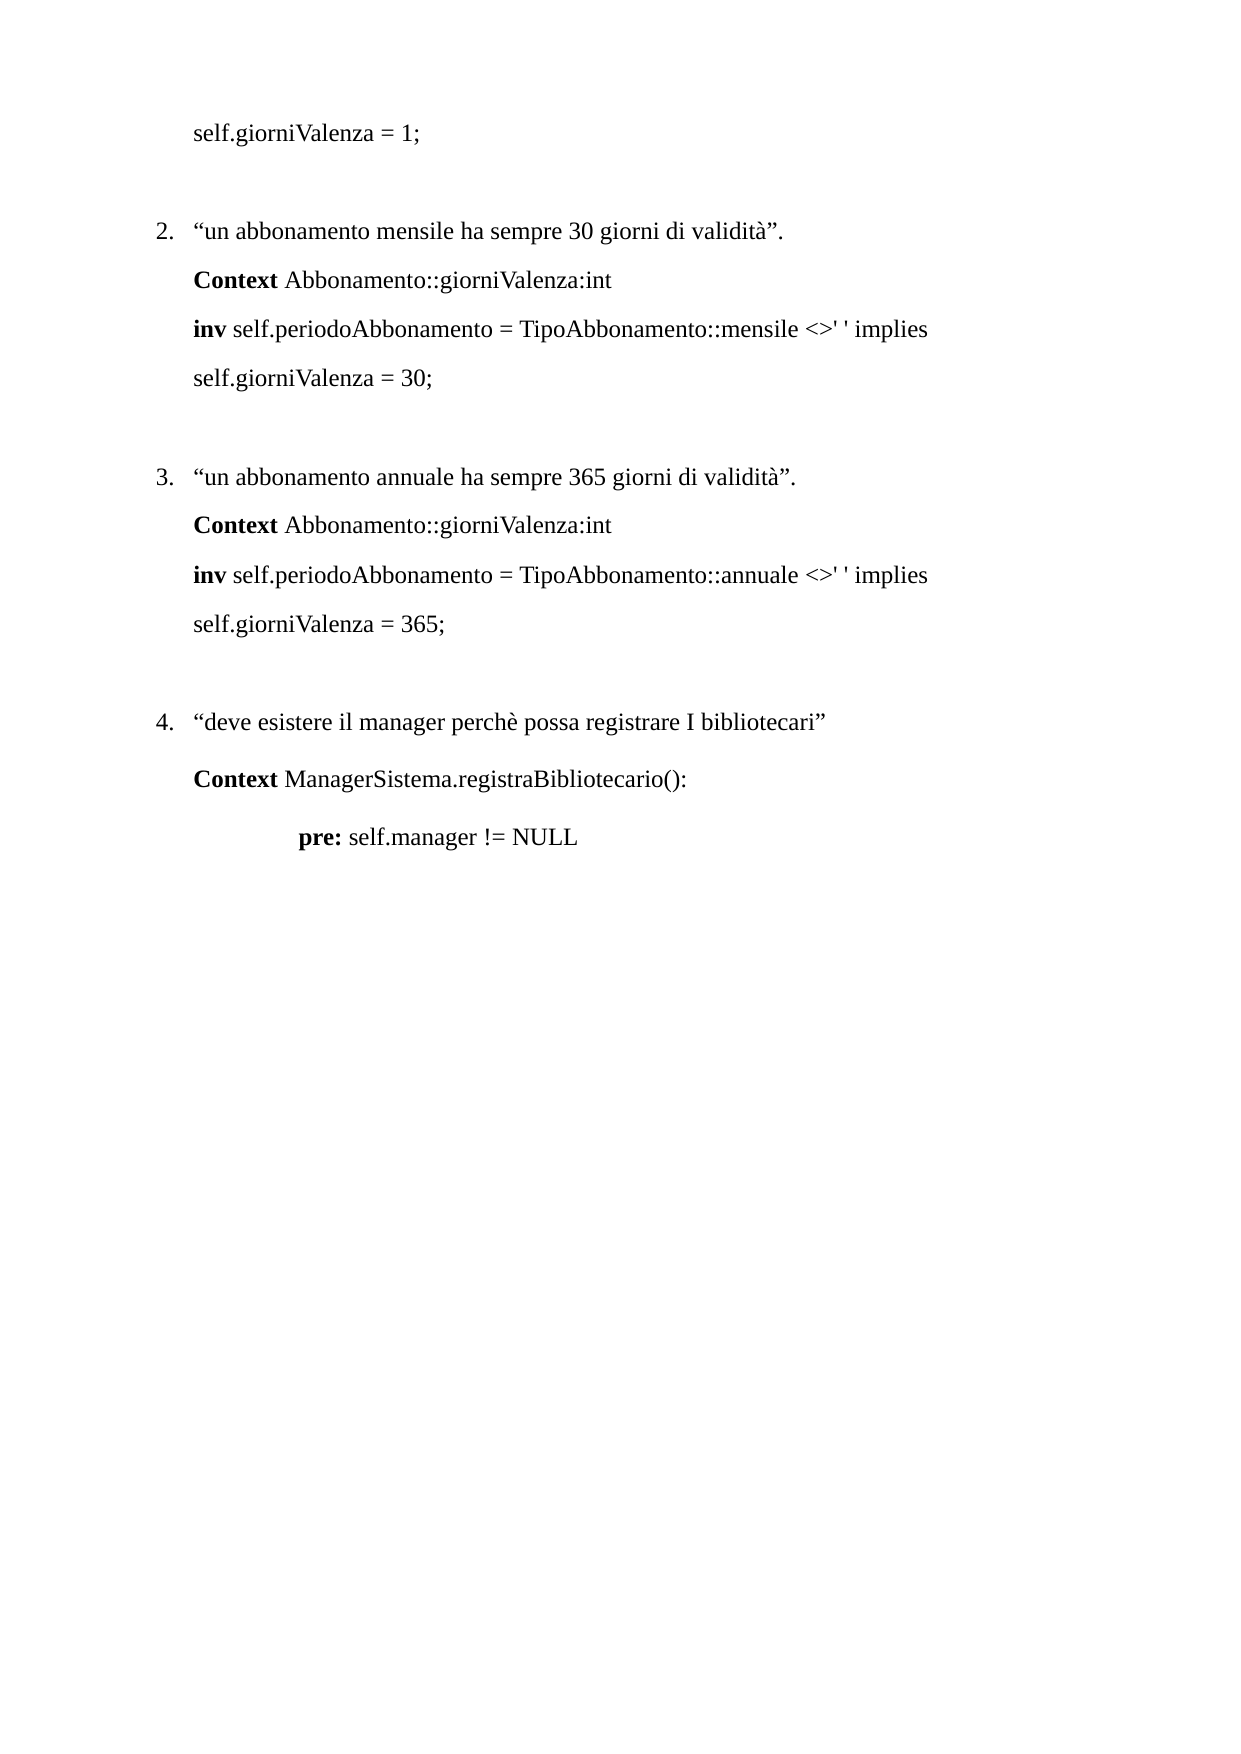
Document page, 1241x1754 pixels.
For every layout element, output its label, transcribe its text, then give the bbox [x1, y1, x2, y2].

list Context Abbonamento::giorniValenza:int [156, 511, 1122, 539]
list self.giorniValenza = 30; [156, 363, 1122, 392]
list Context Abbonamento::giorniValenza:int [156, 265, 1122, 294]
list “un abbonamento mensile ha sempre 30 giorni di validità”. [156, 216, 1122, 245]
list inv self.periodoAbbonamento = TipoAbbonamento::mensile <>' ' implies [156, 314, 1122, 343]
list self.giorniValenza = 1; [156, 118, 1122, 147]
list “deve esistere il manager perchè possa registrare I bibliotecari” [156, 707, 1122, 736]
list Context ManagerSistema.registraBibliotecario(): [156, 764, 1122, 793]
list self.giorniValenza = 365; [156, 609, 1122, 637]
list “un abbonamento annuale ha sempre 365 giorni di validità”. [156, 462, 1122, 490]
list pre: self.manager != NULL [156, 822, 1122, 851]
list inv self.periodoAbbonamento = TipoAbbonamento::annuale <>' ' implies [156, 560, 1122, 588]
